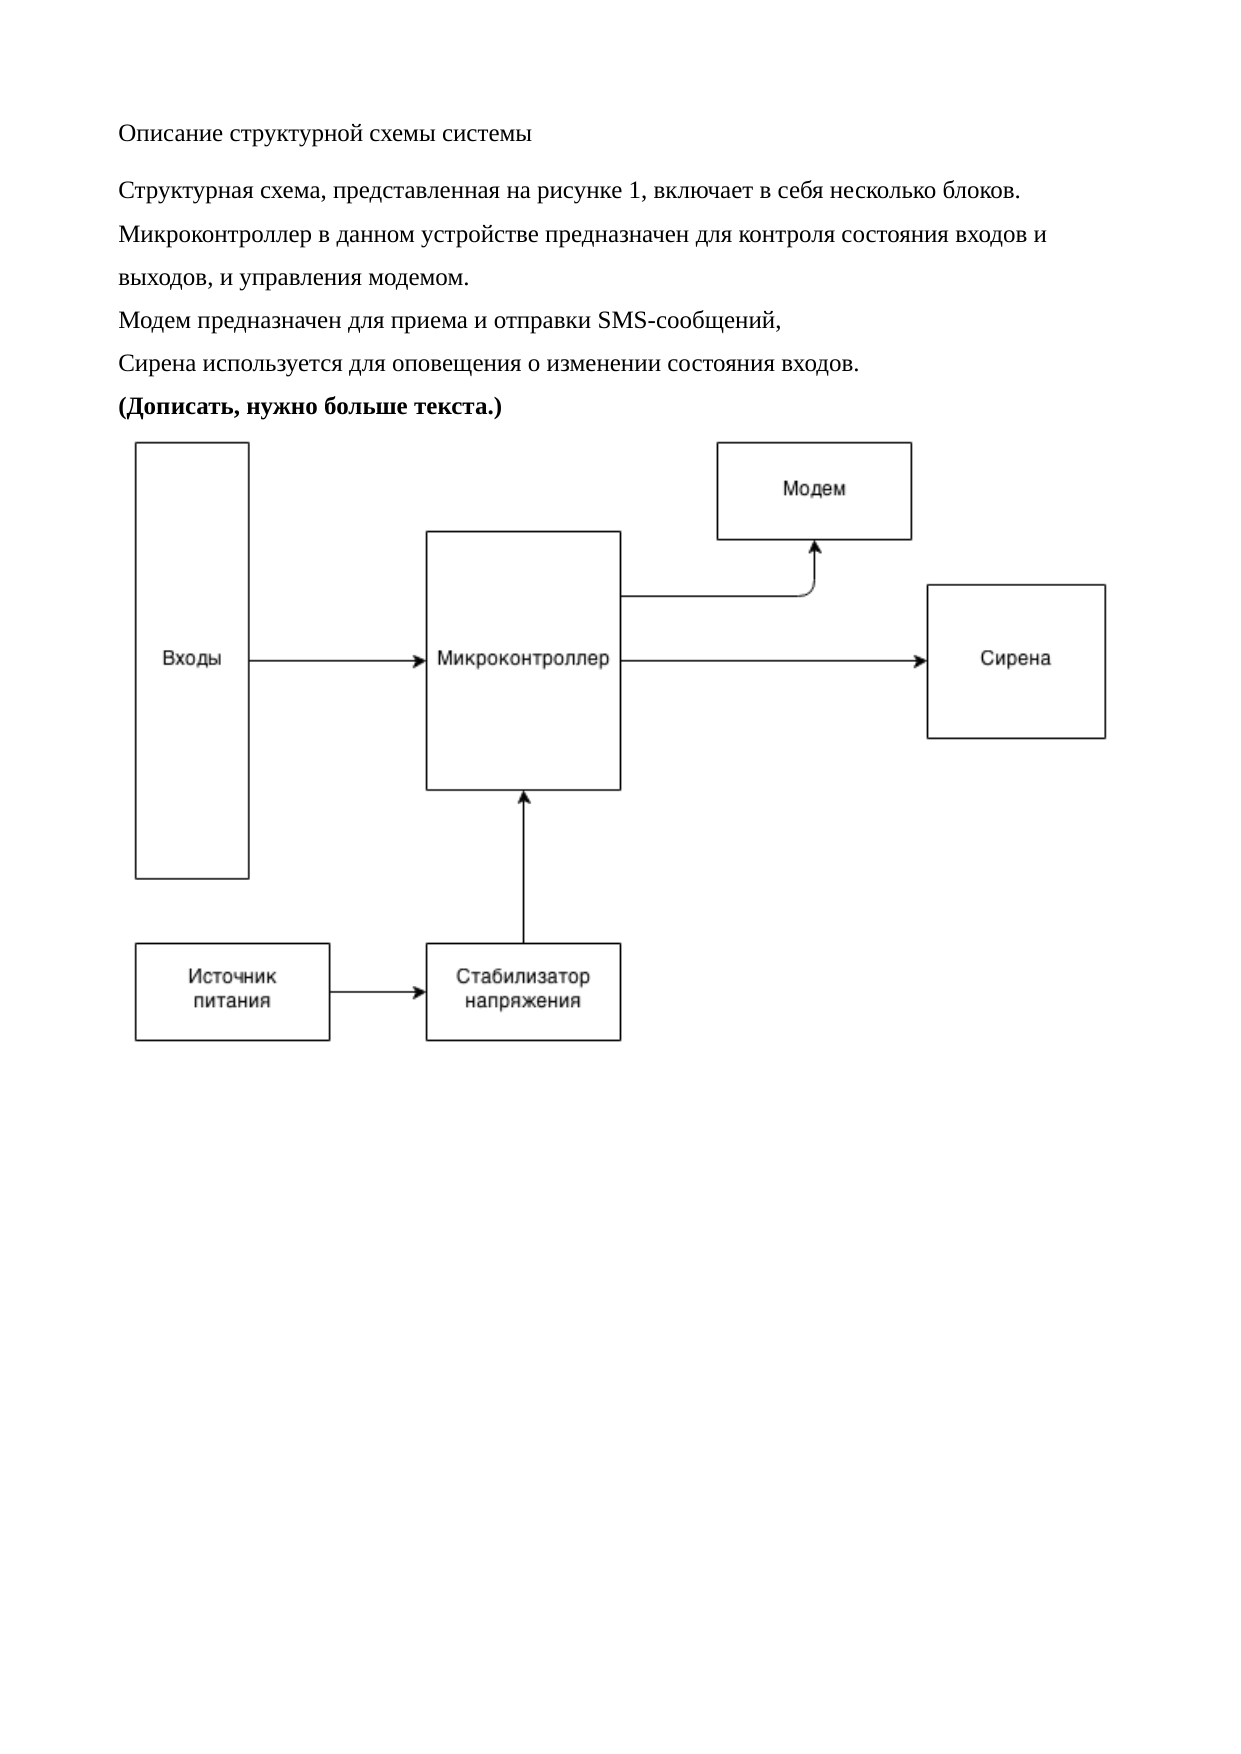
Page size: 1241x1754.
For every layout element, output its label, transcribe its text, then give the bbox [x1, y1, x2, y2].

text Микроконтроллер в данном устройстве предназначен для контроля состояния входов и выходов, и управления модемом. [118, 219, 1092, 291]
text Модем предназначен для приема и отправки SMS-сообщений, [118, 305, 1092, 334]
text Сирена используется для оповещения о изменении состояния входов. [118, 348, 1092, 377]
text Описание структурной схемы системы [118, 118, 1122, 147]
text (Дописать, нужно больше текста.) [118, 391, 1092, 420]
text Структурная схема, представленная на рисунке 1, включает в себя несколько блоков. [118, 176, 1122, 204]
picture [132, 439, 1108, 1048]
